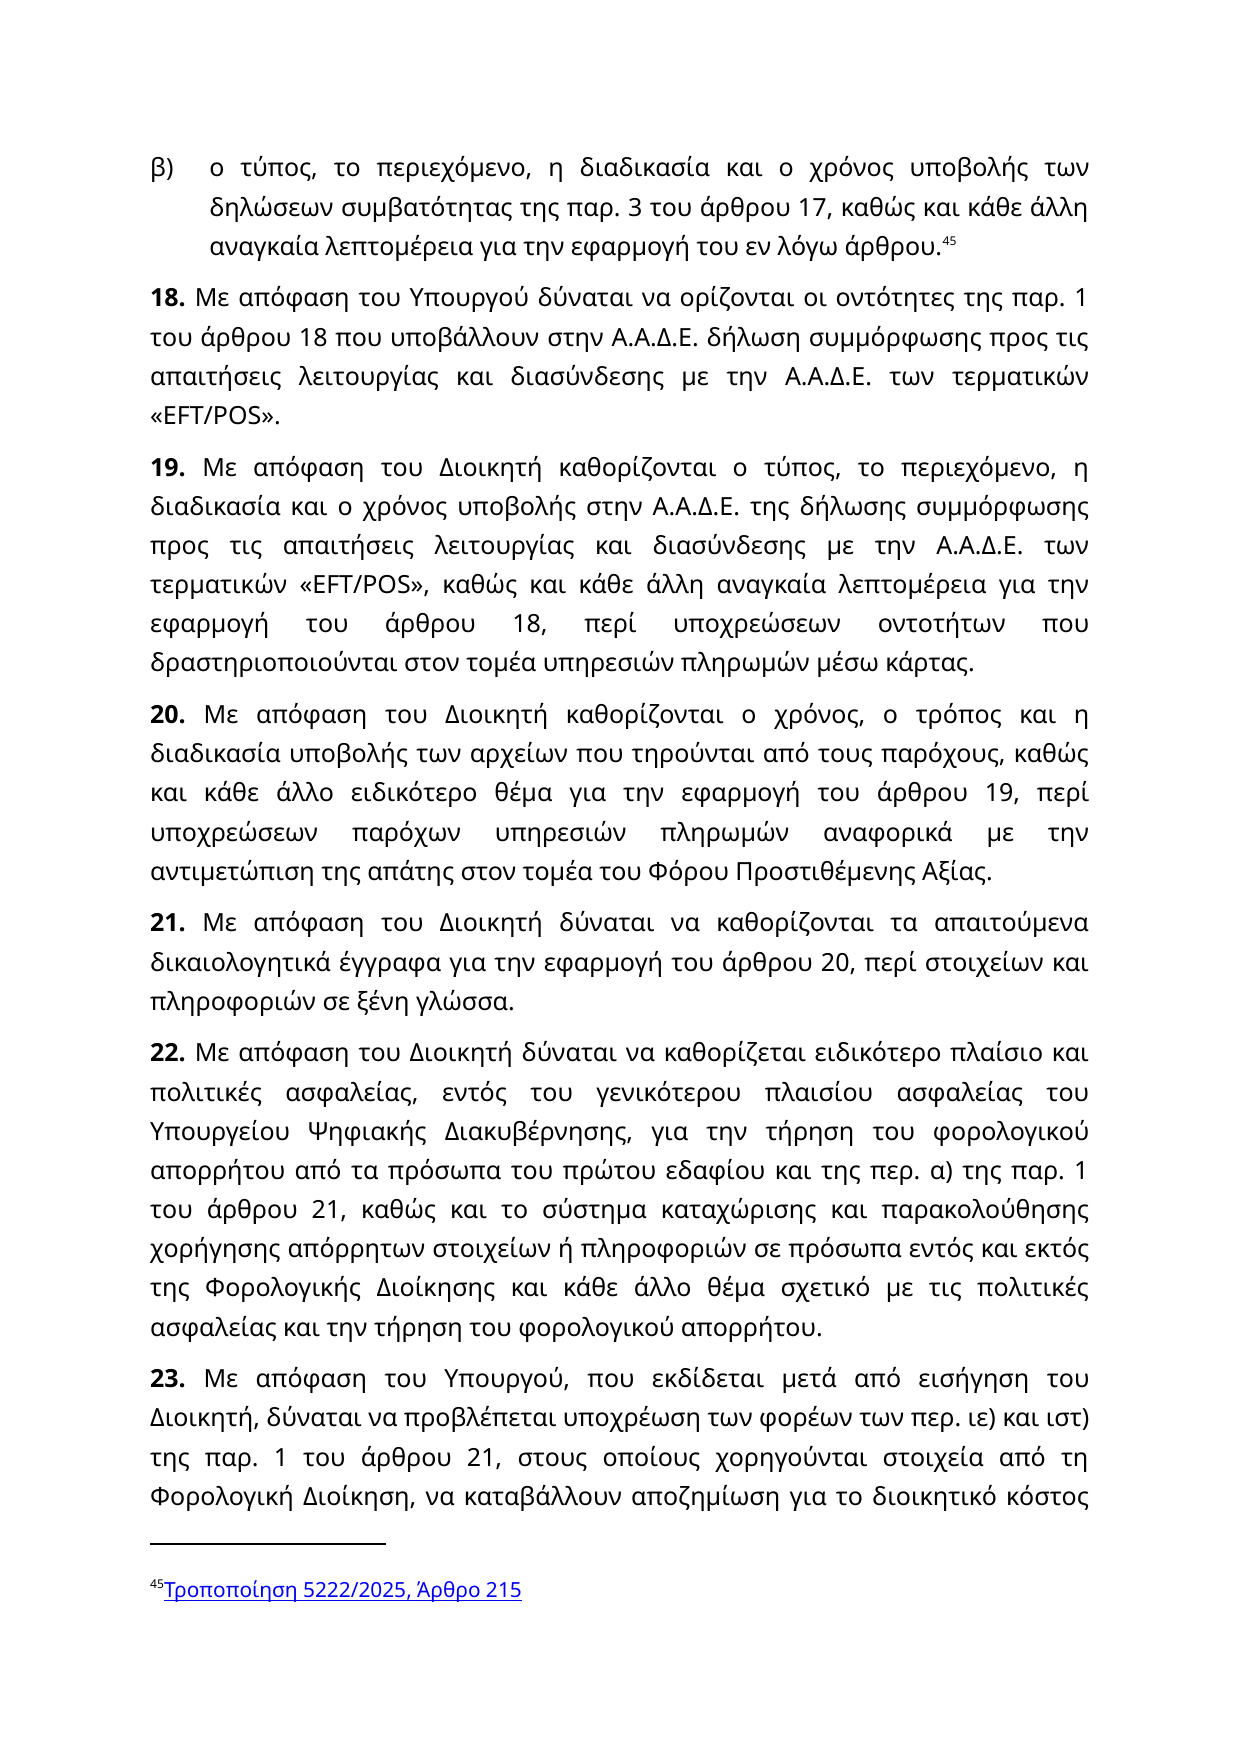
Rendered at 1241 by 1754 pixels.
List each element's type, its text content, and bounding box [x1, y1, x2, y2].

text 23. Με απόφαση του Υπουργού, που εκδίδεται μετά από εισήγηση του Διοικητή, δύναται να προβλέπεται υποχρέωση των φορέων των περ. ιε) και ιστ) της παρ. 1 του άρθρου 21, στους οποίους χορηγούνται στοιχεία από τη Φορολογική Διοίκηση, να καταβάλλουν αποζημίωση για το διοικητικό κόστος [150, 1361, 1090, 1512]
text 18. Με απόφαση του Υπουργού δύναται να ορίζονται οι οντότητες της παρ. 1 του άρθρου 18 που υποβάλλουν στην Α.Α.Δ.Ε. δήλωση συμμόρφωσης προς τις απαιτήσεις λειτουργίας και διασύνδεσης με την Α.Α.Δ.Ε. των τερματικών «EFT/POS». [150, 280, 1090, 432]
text 21. Με απόφαση του Διοικητή δύναται να καθορίζονται τα απαιτούμενα δικαιολογητικά έγγραφα για την εφαρμογή του άρθρου 20, περί στοιχείων και πληροφοριών σε ξένη γλώσσα. [150, 905, 1090, 1017]
text 19. Με απόφαση του Διοικητή καθορίζονται ο τύπος, το περιεχόμενο, η διαδικασία και ο χρόνος υποβολής στην Α.Α.Δ.Ε. της δήλωσης συμμόρφωσης προς τις απαιτήσεις λειτουργίας και διασύνδεσης με την Α.Α.Δ.Ε. των τερματικών «EFT/POS», καθώς και κάθε άλλη αναγκαία λεπτομέρεια για την εφαρμογή του άρθρου 18, περί υποχρεώσεων οντοτήτων που δραστηριοποιούνται στον τομέα υπηρεσιών πληρωμών μέσω κάρτας. [150, 449, 1090, 679]
text 22. Με απόφαση του Διοικητή δύναται να καθορίζεται ειδικότερο πλαίσιο και πολιτικές ασφαλείας, εντός του γενικότερου πλαισίου ασφαλείας του Υπουργείου Ψηφιακής Διακυβέρνησης, για την τήρηση του φορολογικού απορρήτου από τα πρόσωπα του πρώτου εδαφίου και της περ. α) της παρ. 1 του άρθρου 21, καθώς και το σύστημα καταχώρισης και παρακολούθησης χορήγησης απόρρητων στοιχείων ή πληροφοριών σε πρόσωπα εντός και εκτός της Φορολογικής Διοίκησης και κάθε άλλο θέμα σχετικό με τις πολιτικές ασφαλείας και την τήρηση του φορολογικού απορρήτου. [150, 1035, 1090, 1343]
text Τροποποίηση 5222/2025, Άρθρο 215 [150, 1576, 1090, 1604]
text 20. Με απόφαση του Διοικητή καθορίζονται ο χρόνος, ο τρόπος και η διαδικασία υποβολής των αρχείων που τηρούνται από τους παρόχους, καθώς και κάθε άλλο ειδικότερο θέμα για την εφαρμογή του άρθρου 19, περί υποχρεώσεων παρόχων υπηρεσιών πληρωμών αναφορικά με την αντιμετώπιση της απάτης στον τομέα του Φόρου Προστιθέμενης Αξίας. [150, 697, 1090, 887]
list β) ο τύπος, το περιεχόμενο, η διαδικασία και ο χρόνος υποβολής των δηλώσεων συμβατότητας της παρ. 3 του άρθρου 17, καθώς και κάθε άλλη αναγκαία λεπτομέρεια για την εφαρμογή του εν λόγω άρθρου. [150, 150, 1090, 262]
